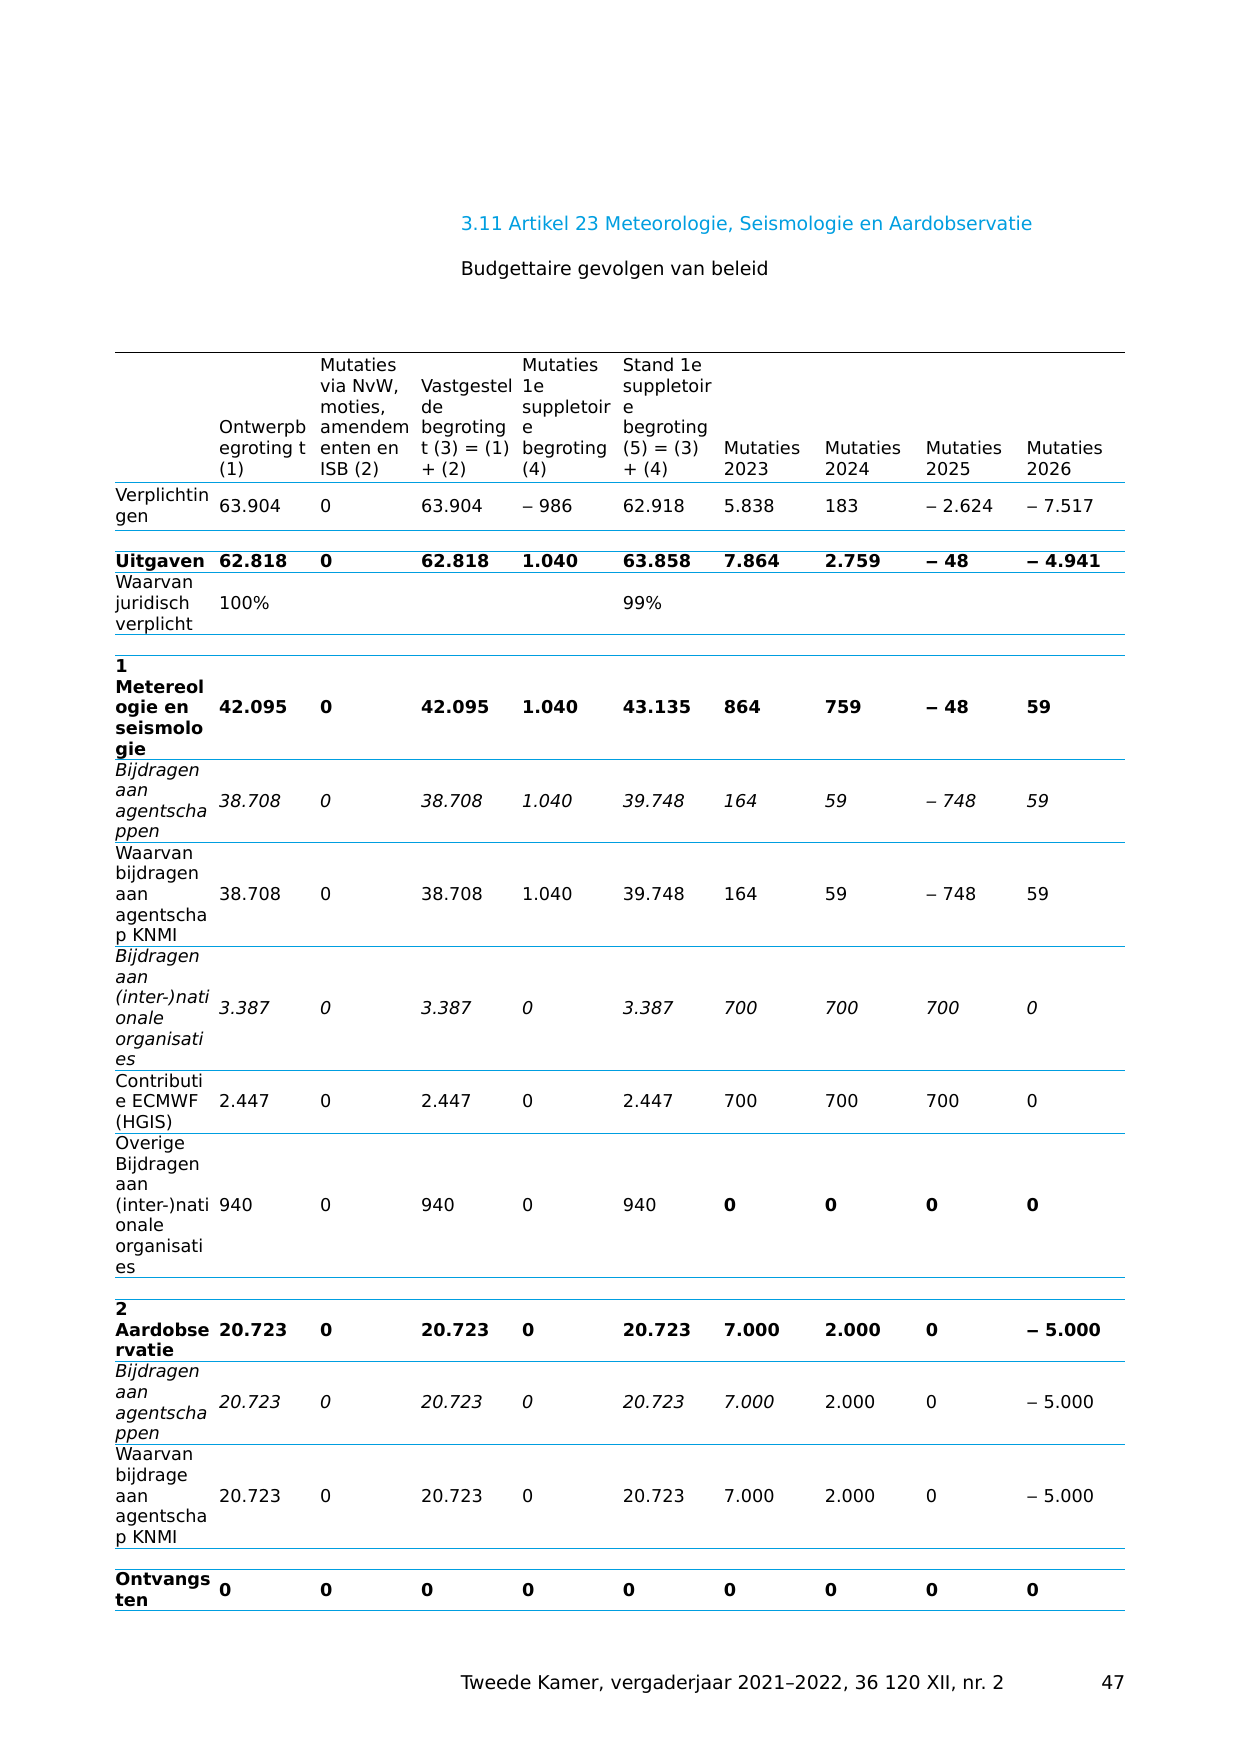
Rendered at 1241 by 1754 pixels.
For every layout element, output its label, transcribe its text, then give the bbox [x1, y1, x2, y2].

table_cell [115, 1278, 216, 1298]
table_cell [115, 1549, 216, 1569]
table_cell 39.748 [620, 843, 721, 946]
table_cell [721, 1278, 822, 1298]
table_cell [115, 635, 216, 655]
table_cell [1024, 1549, 1125, 1569]
table_cell Mutaties 2023 [721, 353, 822, 482]
table_cell [519, 531, 620, 551]
table_cell [923, 573, 1023, 634]
table_cell [1024, 1278, 1125, 1298]
table_cell 0 [317, 1134, 418, 1277]
table_cell 59 [822, 760, 923, 842]
table_cell 7.000 [721, 1445, 822, 1547]
table_cell [923, 1549, 1023, 1569]
table_cell 39.748 [620, 760, 721, 842]
table_cell 62.918 [620, 483, 721, 529]
table_cell 0 [216, 1570, 317, 1610]
table_cell [822, 573, 923, 634]
table_cell 59 [1024, 760, 1125, 842]
table_cell 20.723 [418, 1445, 519, 1547]
table_cell 20.723 [418, 1362, 519, 1444]
table_cell 0 [317, 552, 418, 572]
table_cell 38.708 [418, 760, 519, 842]
table_cell Waarvan juridisch verplicht [115, 573, 216, 634]
table_cell [822, 1278, 923, 1298]
table_cell 38.708 [216, 760, 317, 842]
table_cell 1.040 [519, 552, 620, 572]
table_cell 2.000 [822, 1445, 923, 1547]
table_cell 2.447 [418, 1071, 519, 1132]
table_cell 43.135 [620, 656, 721, 759]
table_cell 0 [519, 1445, 620, 1547]
table_cell Ontwerpbegroting t (1) [216, 353, 317, 482]
table_cell [317, 1549, 418, 1569]
table_cell 2.000 [822, 1362, 923, 1444]
table_cell ‒ 748 [923, 843, 1023, 946]
table_cell ‒ 5.000 [1024, 1300, 1125, 1361]
table_cell 0 [317, 1570, 418, 1610]
table_cell Stand 1e suppletoire begroting (5) = (3) + (4) [620, 353, 721, 482]
table_cell 0 [1024, 1134, 1125, 1277]
table_cell [620, 1549, 721, 1569]
table_cell [923, 1278, 1023, 1298]
table_cell 5.838 [721, 483, 822, 529]
table_cell Bijdragen aan (inter-)nationale organisaties [115, 947, 216, 1070]
table_cell 2.447 [620, 1071, 721, 1132]
table_cell 0 [1024, 947, 1125, 1070]
table_cell 20.723 [216, 1362, 317, 1444]
table_cell ‒ 2.624 [923, 483, 1023, 529]
table_cell 99% [620, 573, 721, 634]
table_cell 62.818 [418, 552, 519, 572]
table_cell ‒ 748 [923, 760, 1023, 842]
table_cell Waarvan bijdrage aan agentschap KNMI [115, 1445, 216, 1547]
table_cell 0 [923, 1134, 1023, 1277]
table_cell 2.000 [822, 1300, 923, 1361]
table_cell [317, 635, 418, 655]
table_cell 0 [923, 1362, 1023, 1444]
table_cell 940 [418, 1134, 519, 1277]
table_cell 59 [1024, 843, 1125, 946]
table_cell Bijdragen aan agentschappen [115, 760, 216, 842]
table_cell 0 [822, 1134, 923, 1277]
table_cell 183 [822, 483, 923, 529]
table_cell 700 [822, 947, 923, 1070]
table_cell 0 [317, 760, 418, 842]
table_cell [418, 573, 519, 634]
table_cell Mutaties 1e suppletoire begroting (4) [519, 353, 620, 482]
table_cell 38.708 [216, 843, 317, 946]
table_cell 0 [1024, 1570, 1125, 1610]
table_cell 20.723 [620, 1445, 721, 1547]
table_cell [721, 573, 822, 634]
table_cell 0 [519, 1071, 620, 1132]
table_cell 1 Metereologie en seismologie [115, 656, 216, 759]
table_cell [923, 531, 1023, 551]
table_cell 864 [721, 656, 822, 759]
table_cell 0 [418, 1570, 519, 1610]
table_cell 0 [923, 1300, 1023, 1361]
table_cell [418, 531, 519, 551]
table_cell 7.000 [721, 1362, 822, 1444]
table_cell 700 [721, 1071, 822, 1132]
table_cell 42.095 [418, 656, 519, 759]
table_cell Bijdragen aan agentschappen [115, 1362, 216, 1444]
table_cell 0 [923, 1570, 1023, 1610]
table_cell 0 [317, 656, 418, 759]
table_cell [620, 635, 721, 655]
table_cell 0 [1024, 1071, 1125, 1132]
table_cell 0 [721, 1570, 822, 1610]
table_cell Ontvangsten [115, 1570, 216, 1610]
table_cell ‒ 48 [923, 552, 1023, 572]
table_cell 20.723 [418, 1300, 519, 1361]
table_cell 0 [519, 1362, 620, 1444]
table_cell 0 [317, 1362, 418, 1444]
table_cell [721, 531, 822, 551]
table_cell Verplichtingen [115, 483, 216, 529]
table_cell [216, 1278, 317, 1298]
table_cell 63.904 [216, 483, 317, 529]
table_cell [216, 531, 317, 551]
table_cell [1024, 573, 1125, 634]
table_cell 0 [317, 947, 418, 1070]
table_cell 1.040 [519, 656, 620, 759]
table_cell ‒ 4.941 [1024, 552, 1125, 572]
table_cell [519, 635, 620, 655]
table_cell 1.040 [519, 843, 620, 946]
table_cell [822, 531, 923, 551]
table_cell [317, 573, 418, 634]
table_cell [822, 1549, 923, 1569]
table_cell 700 [822, 1071, 923, 1132]
table_cell 100% [216, 573, 317, 634]
table_cell Uitgaven [115, 552, 216, 572]
table_cell 20.723 [620, 1362, 721, 1444]
table_cell 164 [721, 760, 822, 842]
table_cell [216, 635, 317, 655]
table_cell ‒ 5.000 [1024, 1362, 1125, 1444]
table_cell 59 [1024, 656, 1125, 759]
table_cell 700 [923, 1071, 1023, 1132]
table_cell 0 [317, 1300, 418, 1361]
table_cell Waarvan bijdragen aan agentschap KNMI [115, 843, 216, 946]
table_cell 0 [317, 1071, 418, 1132]
table_cell 7.000 [721, 1300, 822, 1361]
table_cell [115, 531, 216, 551]
table_cell [115, 353, 216, 482]
table_cell 20.723 [620, 1300, 721, 1361]
table_cell [822, 635, 923, 655]
table_cell 63.858 [620, 552, 721, 572]
table_cell 0 [519, 947, 620, 1070]
table_cell 0 [519, 1300, 620, 1361]
table_cell 0 [822, 1570, 923, 1610]
table_cell 62.818 [216, 552, 317, 572]
table_cell 940 [620, 1134, 721, 1277]
table_cell Vastgestelde begroting t (3) = (1) + (2) [418, 353, 519, 482]
table_cell [519, 1549, 620, 1569]
table_cell [418, 1549, 519, 1569]
table_cell 2.759 [822, 552, 923, 572]
table_cell 1.040 [519, 760, 620, 842]
table_cell 3.387 [216, 947, 317, 1070]
table_cell [418, 1278, 519, 1298]
table_cell [1024, 635, 1125, 655]
table_cell 940 [216, 1134, 317, 1277]
table_cell 0 [519, 1570, 620, 1610]
table_cell [317, 1278, 418, 1298]
table_cell Overige Bijdragen aan (inter-)nationale organisaties [115, 1134, 216, 1277]
table_cell 7.864 [721, 552, 822, 572]
table_cell [519, 573, 620, 634]
table_cell 700 [721, 947, 822, 1070]
table_cell 20.723 [216, 1445, 317, 1547]
table_cell ‒ 7.517 [1024, 483, 1125, 529]
table_cell 2 Aardobservatie [115, 1300, 216, 1361]
table_cell ‒ 48 [923, 656, 1023, 759]
table_cell 2.447 [216, 1071, 317, 1132]
table_cell 0 [923, 1445, 1023, 1547]
table_cell ‒ 5.000 [1024, 1445, 1125, 1547]
table_cell [620, 531, 721, 551]
table_cell [721, 1549, 822, 1569]
table_cell [519, 1278, 620, 1298]
table_cell 0 [620, 1570, 721, 1610]
table_cell 38.708 [418, 843, 519, 946]
table_cell Mutaties 2026 [1024, 353, 1125, 482]
table_cell [721, 635, 822, 655]
table_cell Mutaties 2024 [822, 353, 923, 482]
table_cell [418, 635, 519, 655]
table_cell [216, 1549, 317, 1569]
table_cell 164 [721, 843, 822, 946]
table_cell 0 [317, 843, 418, 946]
table_cell Mutaties 2025 [923, 353, 1023, 482]
table_cell 42.095 [216, 656, 317, 759]
table_cell 20.723 [216, 1300, 317, 1361]
table_cell 63.904 [418, 483, 519, 529]
table_cell ‒ 986 [519, 483, 620, 529]
table_cell [620, 1278, 721, 1298]
table_cell Mutaties via NvW, moties, amendementen en ISB (2) [317, 353, 418, 482]
title 3.11 Artikel 23 Meteorologie, Seismologie en Aardobservatie [461, 213, 1125, 235]
table_cell 0 [721, 1134, 822, 1277]
table_cell [1024, 531, 1125, 551]
table_cell [923, 635, 1023, 655]
table_cell 3.387 [418, 947, 519, 1070]
table_cell 759 [822, 656, 923, 759]
table_cell Contributie ECMWF (HGIS) [115, 1071, 216, 1132]
title Budgettaire gevolgen van beleid [461, 258, 1125, 280]
table_cell 0 [519, 1134, 620, 1277]
table_header Tabel 18 Budgettaire gevolgen van beleid artikel 23 Meteorologie, Seismologie en Aardobservatie (bedragen x € 1.000) [115, 304, 1125, 352]
table_cell 700 [923, 947, 1023, 1070]
table_cell 0 [317, 1445, 418, 1547]
table_cell 3.387 [620, 947, 721, 1070]
table_cell 0 [317, 483, 418, 529]
table_cell [317, 531, 418, 551]
table_cell 59 [822, 843, 923, 946]
